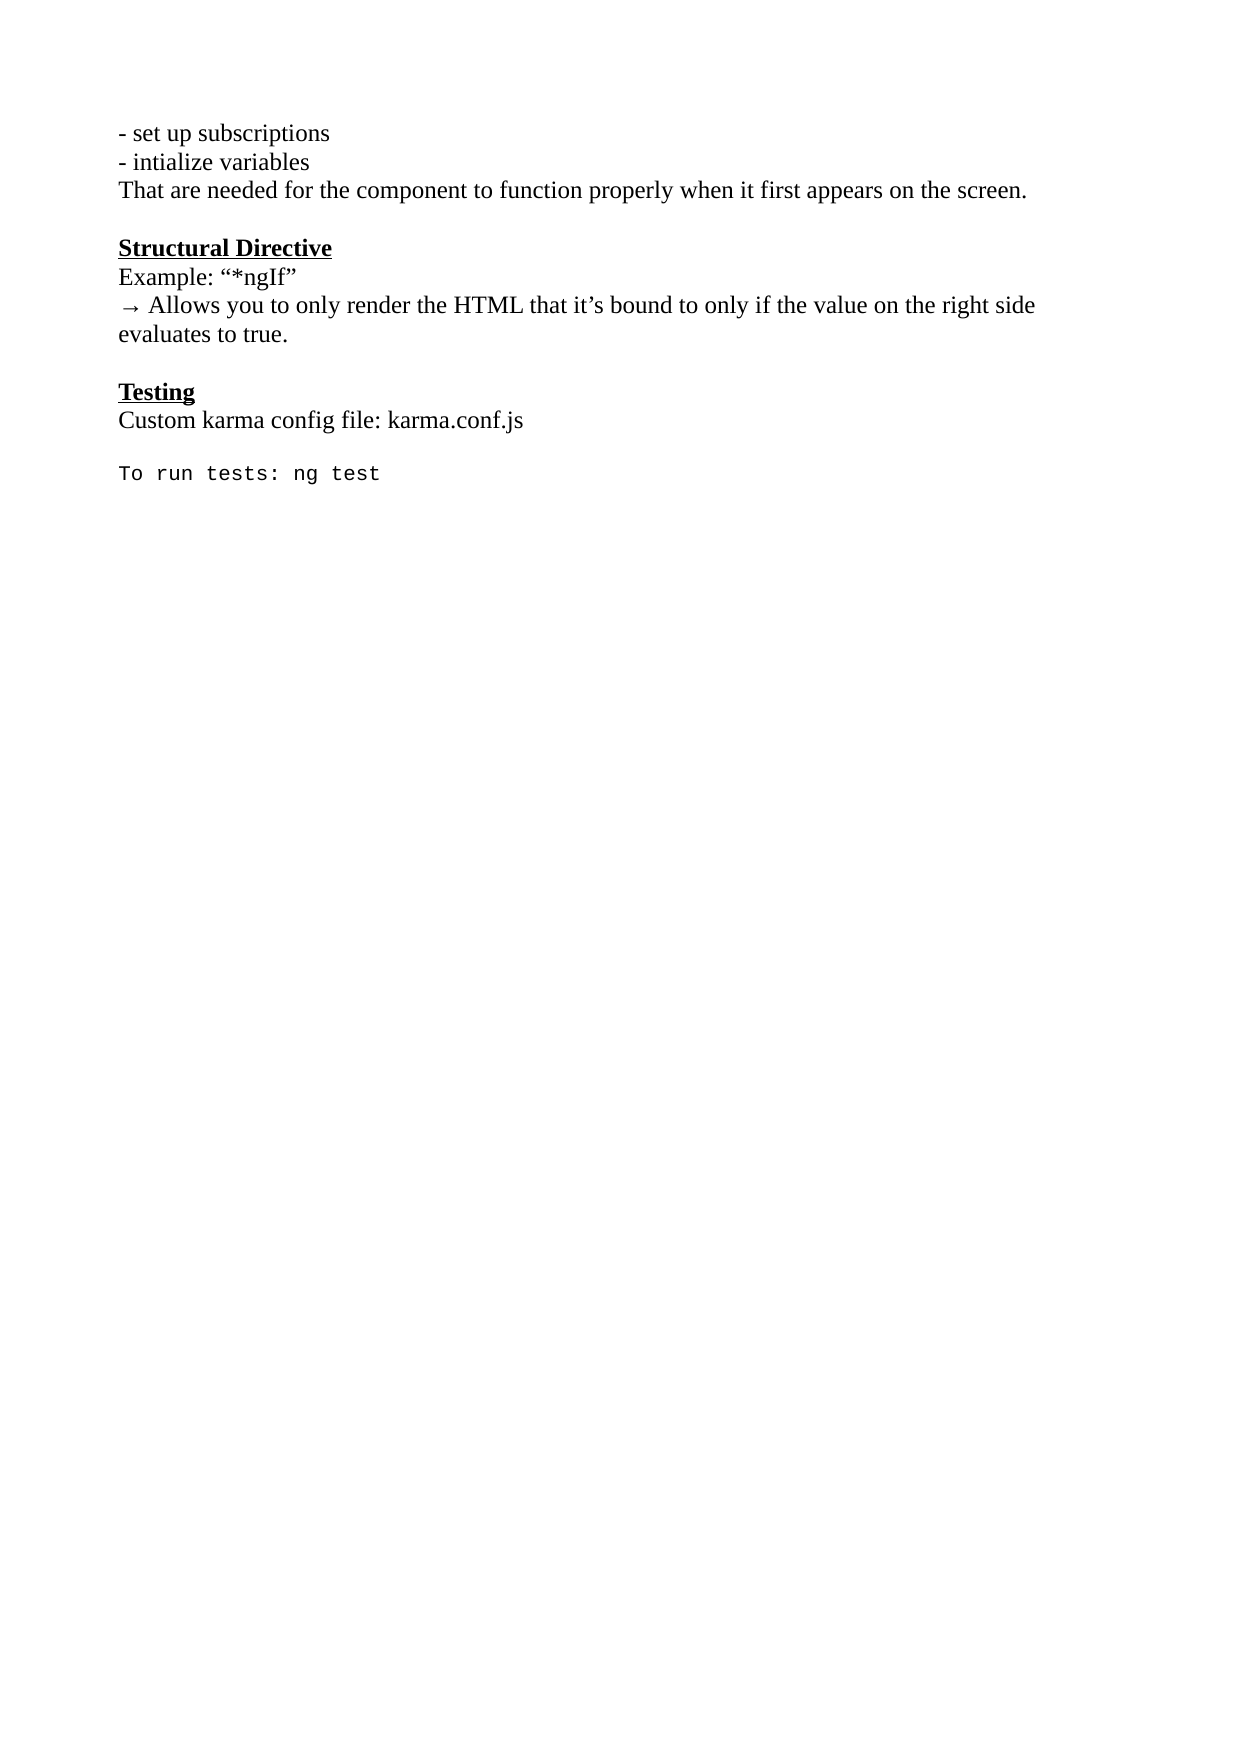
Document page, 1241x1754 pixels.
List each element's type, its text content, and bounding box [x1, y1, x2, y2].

text Custom karma config file: karma.conf.js [118, 406, 1122, 434]
text Example: “*ngIf” [118, 262, 1122, 291]
text Testing [118, 377, 1122, 406]
text That are needed for the component to function properly when it first appears on the screen. [118, 176, 1122, 204]
text To run tests: ng test [118, 463, 1122, 487]
text Structural Directive [118, 233, 1122, 262]
text - set up subscriptions [118, 118, 1122, 147]
text → Allows you to only render the HTML that it’s bound to only if the value on the right side evaluates to true. [118, 291, 1122, 348]
text - intialize variables [118, 147, 1122, 176]
